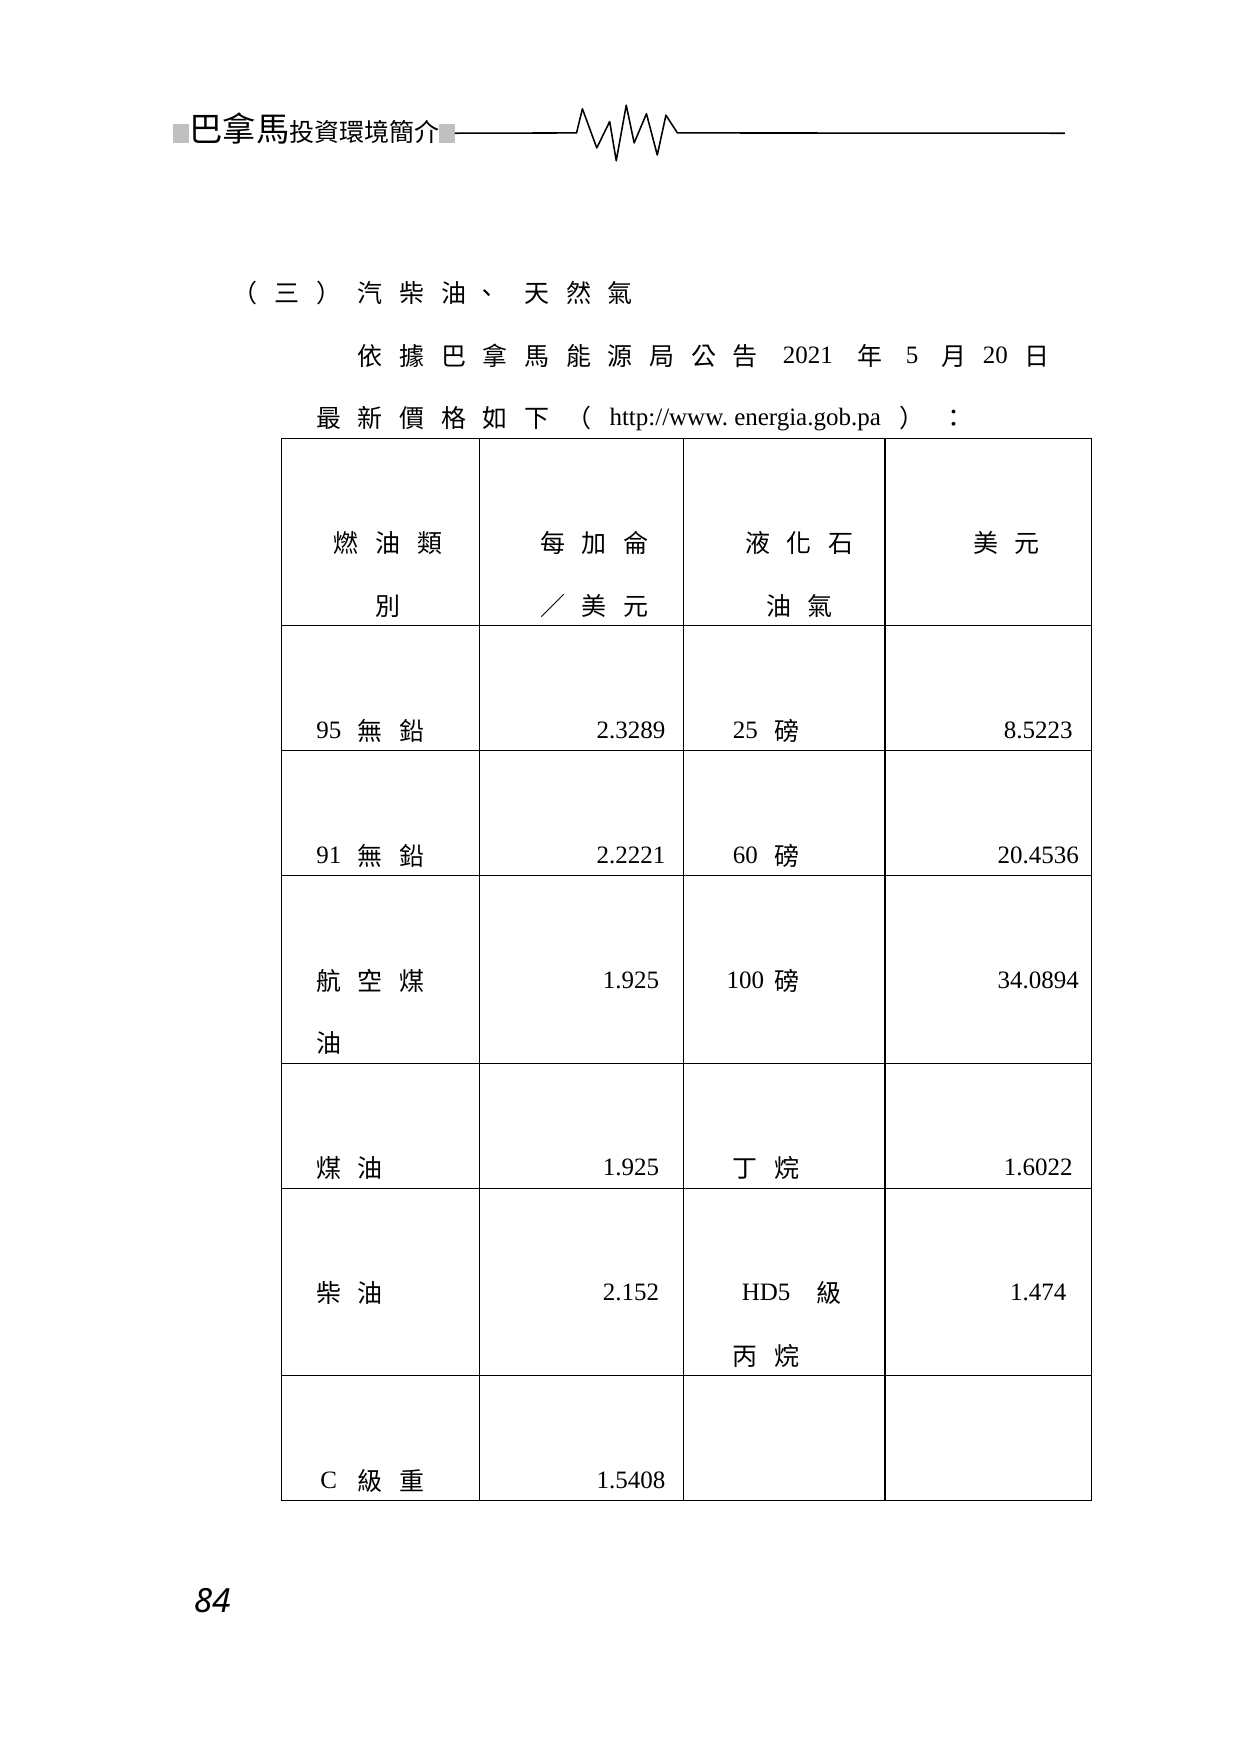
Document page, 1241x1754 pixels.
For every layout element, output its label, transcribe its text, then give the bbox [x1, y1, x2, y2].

table_cell 1.6022 [886, 1064, 1091, 1188]
table_cell 8.5223 [886, 626, 1091, 750]
text （三）汽柴油、天然氣 [207, 250, 1058, 313]
table_cell 1.925 [480, 1064, 683, 1188]
table_cell 2.2221 [480, 751, 683, 875]
table_cell 20.4536 [886, 751, 1091, 875]
table_cell 100磅 [684, 876, 884, 1063]
table_cell 60磅 [684, 751, 884, 875]
table_cell 煤油 [282, 1064, 479, 1188]
table_cell 丁烷 [684, 1064, 884, 1188]
table_cell 1.925 [480, 876, 683, 1063]
table_header 燃油類別 [282, 439, 479, 625]
table_cell HD5級丙烷 [684, 1189, 884, 1375]
table_cell 2.3289 [480, 626, 683, 750]
table_cell [684, 1376, 884, 1500]
table_cell 柴油 [282, 1189, 479, 1375]
table_header 每加侖／美元 [480, 439, 683, 625]
text 依據巴拿馬能源局公告2021年5月20日最新價格如下（http://www. energia.gob.pa）： [281, 313, 1058, 438]
table_cell 航空煤油 [282, 876, 479, 1063]
table_header 美元 [886, 439, 1091, 625]
table_cell 1.5408 [480, 1376, 683, 1500]
table_cell 91無鉛 [282, 751, 479, 875]
table_cell 95無鉛 [282, 626, 479, 750]
table_header 液化石油氣 [684, 439, 884, 625]
table_cell 1.474 [886, 1189, 1091, 1375]
table_cell 34.0894 [886, 876, 1091, 1063]
table_cell C級重 [282, 1376, 479, 1500]
table_cell [886, 1376, 1091, 1500]
table_cell 25磅 [684, 626, 884, 750]
table_cell 2.152 [480, 1189, 683, 1375]
